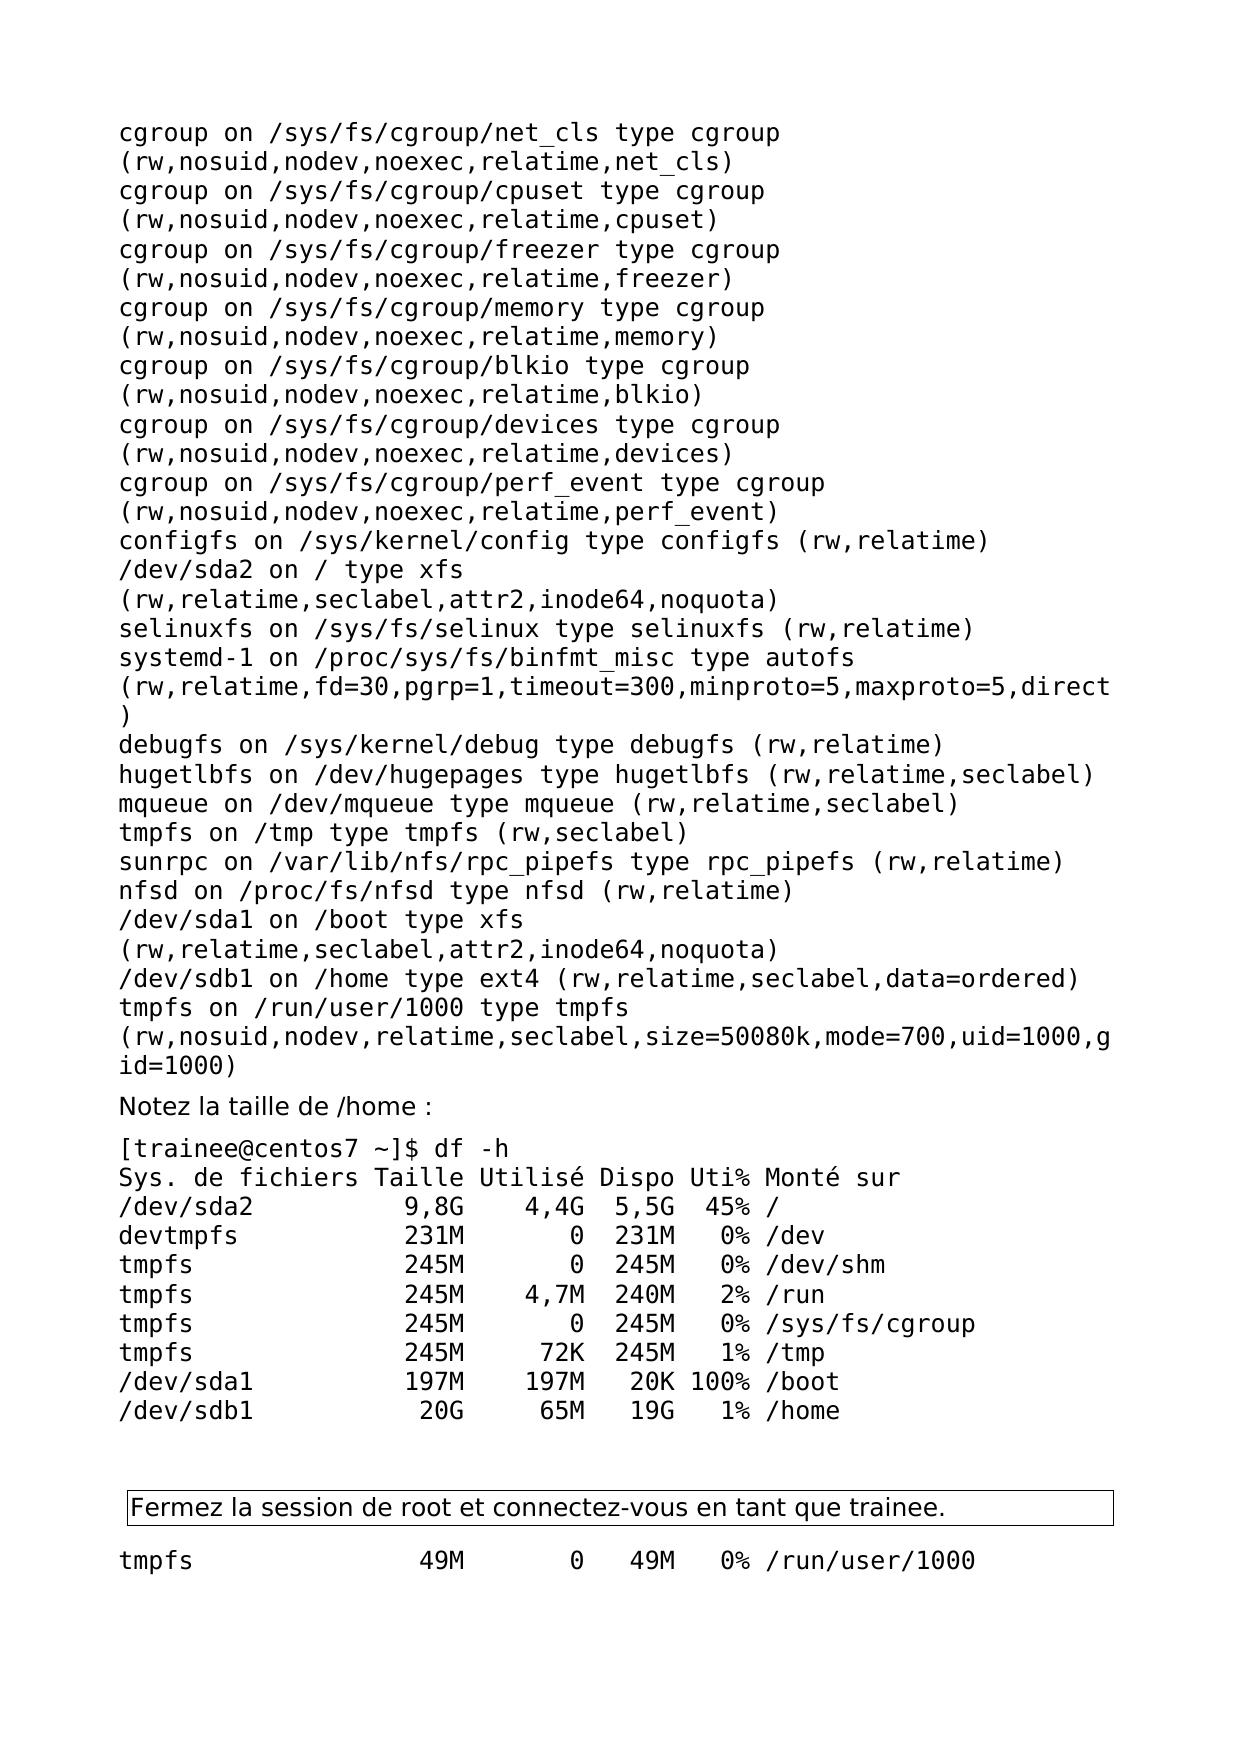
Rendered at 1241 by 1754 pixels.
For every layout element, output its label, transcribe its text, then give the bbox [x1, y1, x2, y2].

text [trainee@centos7 ~]$ df -h Sys. de fichiers Taille Utilisé Dispo Uti% Monté sur /dev/sda2 9,8G 4,4G 5,5G 45% / devtmpfs 231M 0 231M 0% /dev tmpfs 245M 0 245M 0% /dev/shm tmpfs 245M 4,7M 240M 2% /run tmpfs 245M 0 245M 0% /sys/fs/cgroup tmpfs 245M 72K 245M 1% /tmp /dev/sda1 197M 197M 20K 100% /boot /dev/sdb1 20G 65M 19G 1% /home [118, 1134, 1122, 1467]
table_header Fermez la session de root et connectez-vous en tant que trainee. [128, 1491, 1113, 1525]
text Notez la taille de /home : [118, 1092, 1122, 1122]
text cgroup on /sys/fs/cgroup/net_cls type cgroup (rw,nosuid,nodev,noexec,relatime,net_cls) cgroup on /sys/fs/cgroup/cpuset type cgroup (rw,nosuid,nodev,noexec,relatime,cpuset) cgroup on /sys/fs/cgroup/freezer type cgroup (rw,nosuid,nodev,noexec,relatime,freezer) cgroup on /sys/fs/cgroup/memory type cgroup (rw,nosuid,nodev,noexec,relatime,memory) cgroup on /sys/fs/cgroup/blkio type cgroup (rw,nosuid,nodev,noexec,relatime,blkio) cgroup on /sys/fs/cgroup/devices type cgroup (rw,nosuid,nodev,noexec,relatime,devices) cgroup on /sys/fs/cgroup/perf_event type cgroup (rw,nosuid,nodev,noexec,relatime,perf_event) configfs on /sys/kernel/config type configfs (rw,relatime) /dev/sda2 on / type xfs (rw,relatime,seclabel,attr2,inode64,noquota) selinuxfs on /sys/fs/selinux type selinuxfs (rw,relatime) systemd-1 on /proc/sys/fs/binfmt_misc type autofs (rw,relatime,fd=30,pgrp=1,timeout=300,minproto=5,maxproto=5,direct) debugfs on /sys/kernel/debug type debugfs (rw,relatime) hugetlbfs on /dev/hugepages type hugetlbfs (rw,relatime,seclabel) mqueue on /dev/mqueue type mqueue (rw,relatime,seclabel) tmpfs on /tmp type tmpfs (rw,seclabel) sunrpc on /var/lib/nfs/rpc_pipefs type rpc_pipefs (rw,relatime) nfsd on /proc/fs/nfsd type nfsd (rw,relatime) /dev/sda1 on /boot type xfs (rw,relatime,seclabel,attr2,inode64,noquota) /dev/sdb1 on /home type ext4 (rw,relatime,seclabel,data=ordered) tmpfs on /run/user/1000 type tmpfs (rw,nosuid,nodev,relatime,seclabel,size=50080k,mode=700,uid=1000,gid=1000) [118, 118, 1122, 1081]
text tmpfs 49M 0 49M 0% /run/user/1000 [118, 1534, 1122, 1575]
